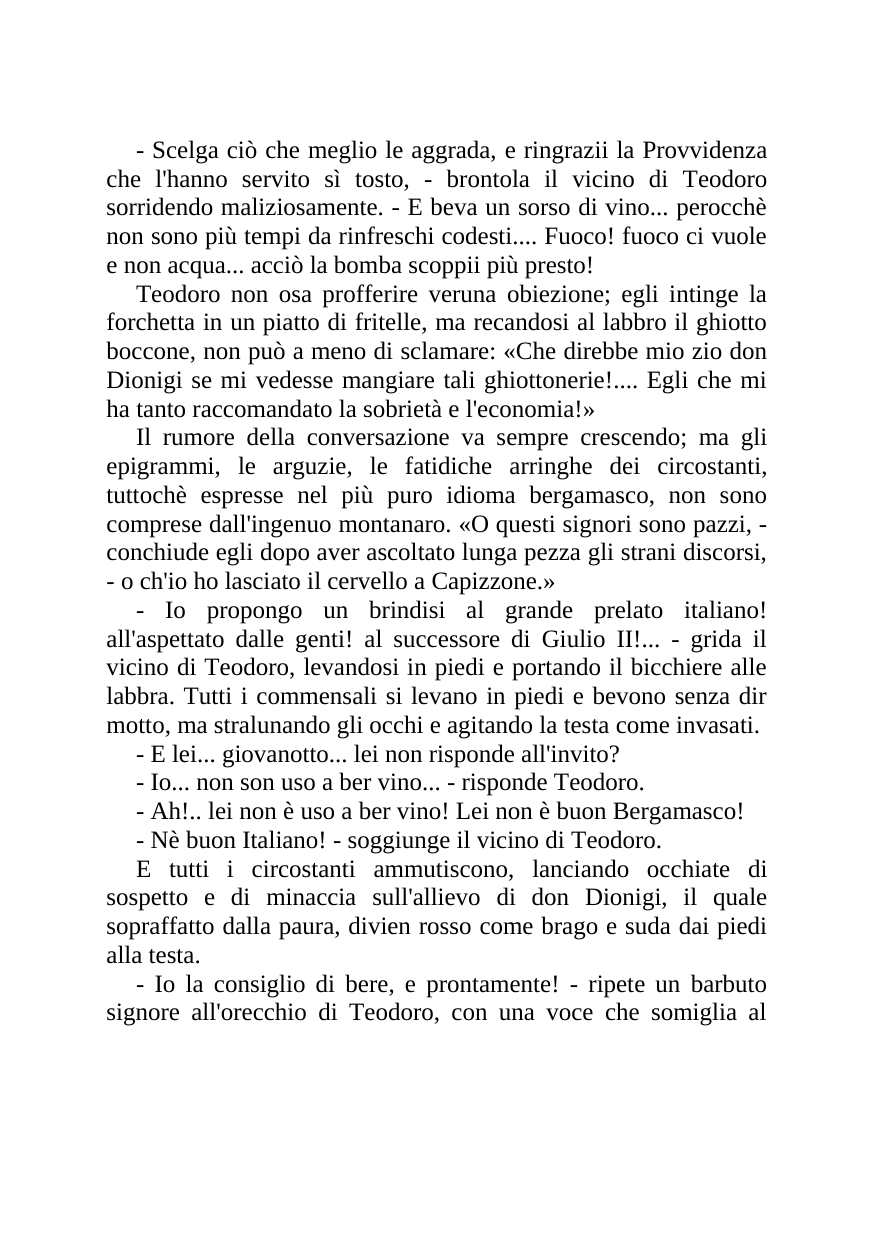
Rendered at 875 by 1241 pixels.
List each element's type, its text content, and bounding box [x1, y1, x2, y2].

text - Io propongo un brindisi al grande prelato italiano! all'aspettato dalle genti! al successore di Giulio II!... - grida il vicino di Teodoro, levandosi in piedi e portando il bicchiere alle labbra. Tutti i commensali si levano in piedi e bevono senza dir motto, ma stralunando gli occhi e agitando la testa come invasati. [106, 595, 768, 739]
text - Io... non son uso a ber vino... - risponde Teodoro. [106, 767, 768, 796]
text - E lei... giovanotto... lei non risponde all'invito? [106, 739, 768, 767]
text - Nè buon Italiano! - soggiunge il vicino di Teodoro. [106, 825, 768, 854]
text - Ah!.. lei non è uso a ber vino! Lei non è buon Bergamasco! [106, 796, 768, 825]
text - Io la consiglio di bere, e prontamente! - ripete un barbuto signore all'orecchio di Teodoro, con una voce che somiglia al [106, 969, 768, 1026]
text E tutti i circostanti ammutiscono, lanciando occhiate di sospetto e di minaccia sull'allievo di don Dionigi, il quale sopraffatto dalla paura, divien rosso come brago e suda dai piedi alla testa. [106, 854, 768, 969]
text - Scelga ciò che meglio le aggrada, e ringrazii la Provvidenza che l'hanno servito sì tosto, - brontola il vicino di Teodoro sorridendo maliziosamente. - E beva un sorso di vino... perocchè non sono più tempi da rinfreschi codesti.... Fuoco! fuoco ci vuole e non acqua... acciò la bomba scoppii più presto! [106, 135, 768, 279]
text Il rumore della conversazione va sempre crescendo; ma gli epigrammi, le arguzie, le fatidiche arringhe dei circostanti, tuttochè espresse nel più puro idioma bergamasco, non sono comprese dall'ingenuo montanaro. «O questi signori sono pazzi, - conchiude egli dopo aver ascoltato lunga pezza gli strani discorsi, - o ch'io ho lasciato il cervello a Capizzone.» [106, 422, 768, 595]
text Teodoro non osa profferire veruna obiezione; egli intinge la forchetta in un piatto di fritelle, ma recandosi al labbro il ghiotto boccone, non può a meno di sclamare: «Che direbbe mio zio don Dionigi se mi vedesse mangiare tali ghiottonerie!.... Egli che mi ha tanto raccomandato la sobrietà e l'economia!» [106, 279, 768, 422]
